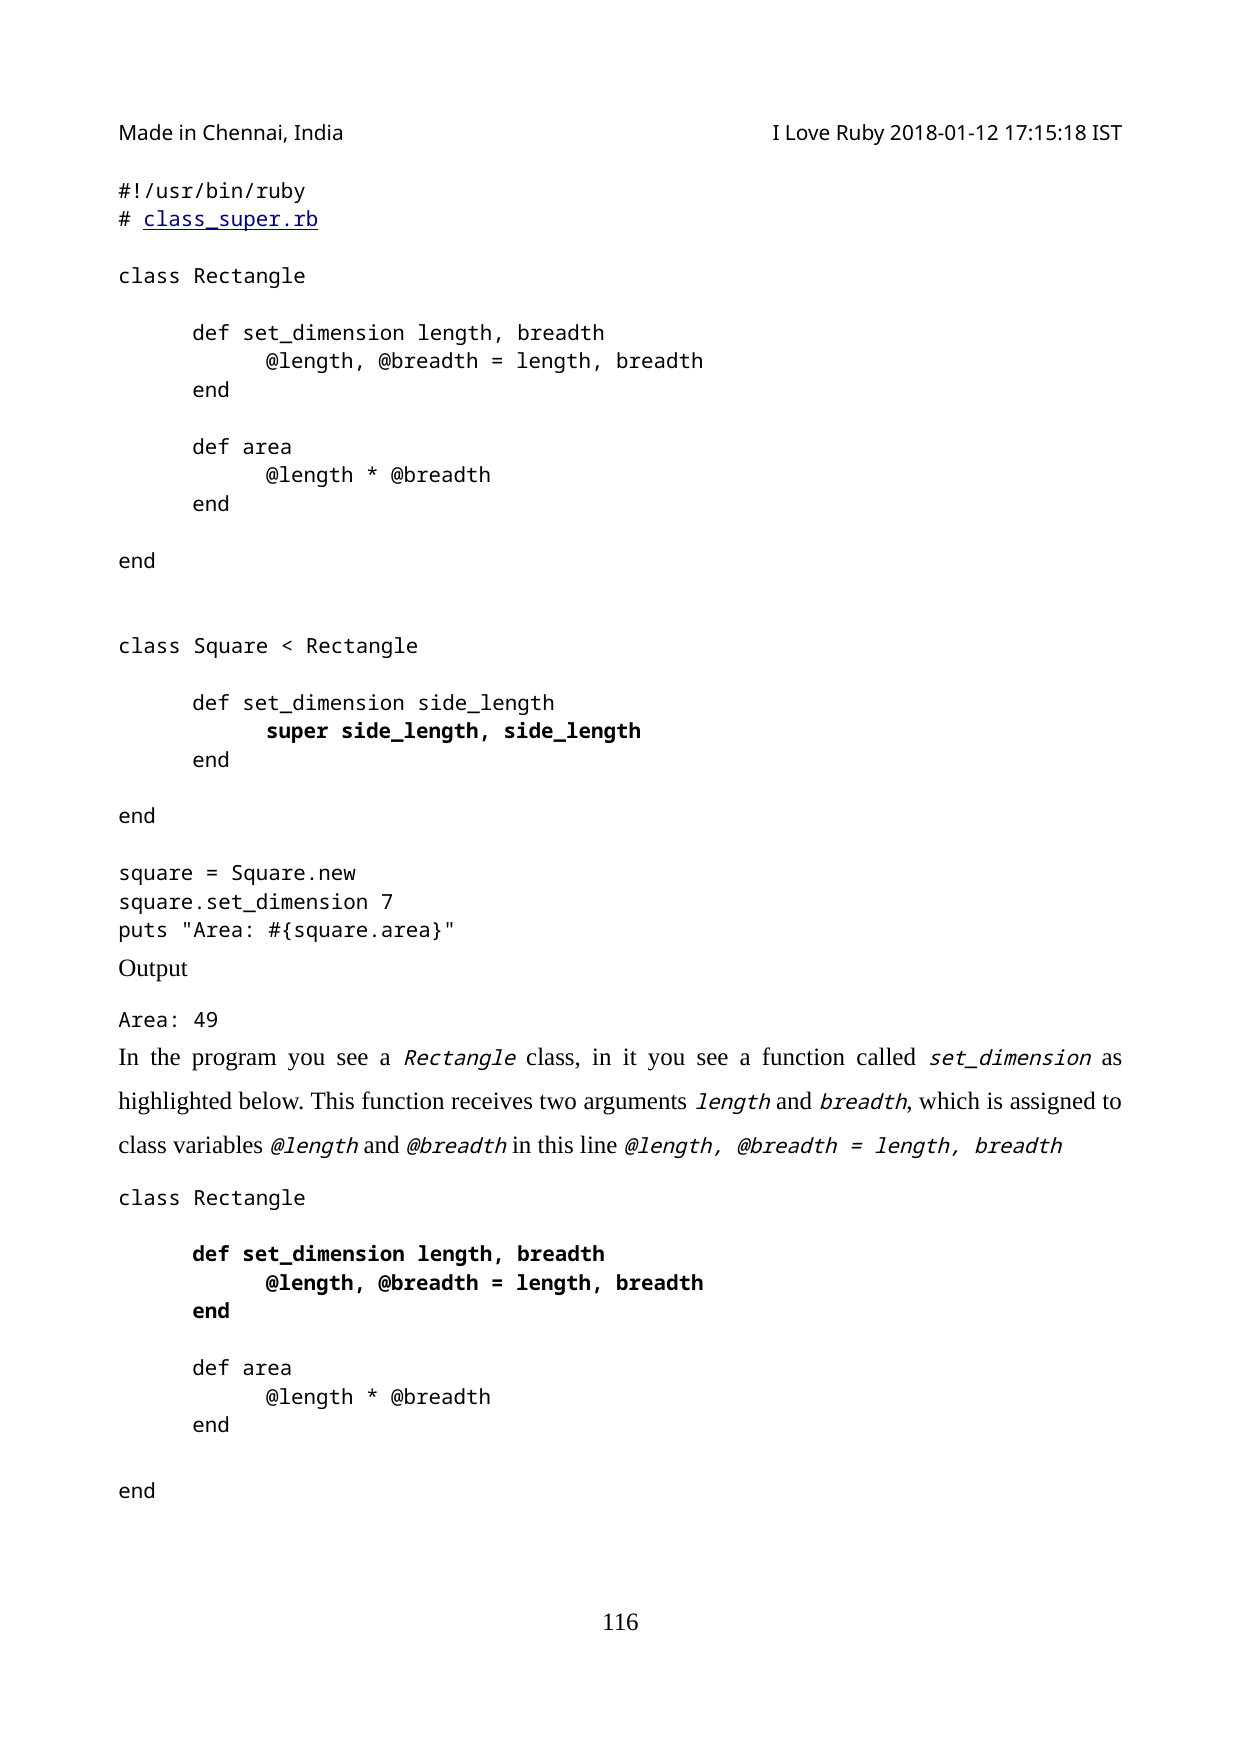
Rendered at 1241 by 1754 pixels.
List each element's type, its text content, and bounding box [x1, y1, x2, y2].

text # class_super.rb [118, 204, 1122, 233]
text square.set_dimension 7 [118, 887, 1122, 915]
text class Square < Rectangle [118, 631, 1122, 659]
text end [118, 802, 1122, 830]
text super side_length, side_length [118, 716, 1122, 745]
text #!/usr/bin/ruby [118, 176, 1122, 204]
text end [118, 489, 1122, 517]
text @length, @breadth = length, breadth [118, 347, 1122, 375]
text @length * @breadth [118, 460, 1122, 489]
text end [118, 1296, 1122, 1325]
text end [118, 546, 1122, 574]
text square = Square.new [118, 858, 1122, 887]
text In the program you see a Rectangle class, in it you see a function called set_dimension as highlighted below. This function receives two arguments length and breadth, which is assigned to class variables @length and @breadth in this line @length, @breadth = length, breadth [118, 1042, 1122, 1159]
text class Rectangle [118, 261, 1122, 290]
text end [118, 1410, 1122, 1439]
text end [118, 375, 1122, 403]
text def area [118, 1353, 1122, 1382]
text class Rectangle [118, 1183, 1122, 1211]
text @length, @breadth = length, breadth [118, 1268, 1122, 1296]
text Area: 49 [118, 1005, 1122, 1033]
text Output [118, 953, 1122, 981]
text def set_dimension side_length [118, 688, 1122, 716]
text end [118, 1476, 1122, 1504]
text def set_dimension length, breadth [118, 1239, 1122, 1268]
text def area [118, 432, 1122, 460]
text def set_dimension length, breadth [118, 318, 1122, 347]
text puts "Area: #{square.area}" [118, 915, 1122, 944]
text end [118, 745, 1122, 773]
text @length * @breadth [118, 1382, 1122, 1410]
